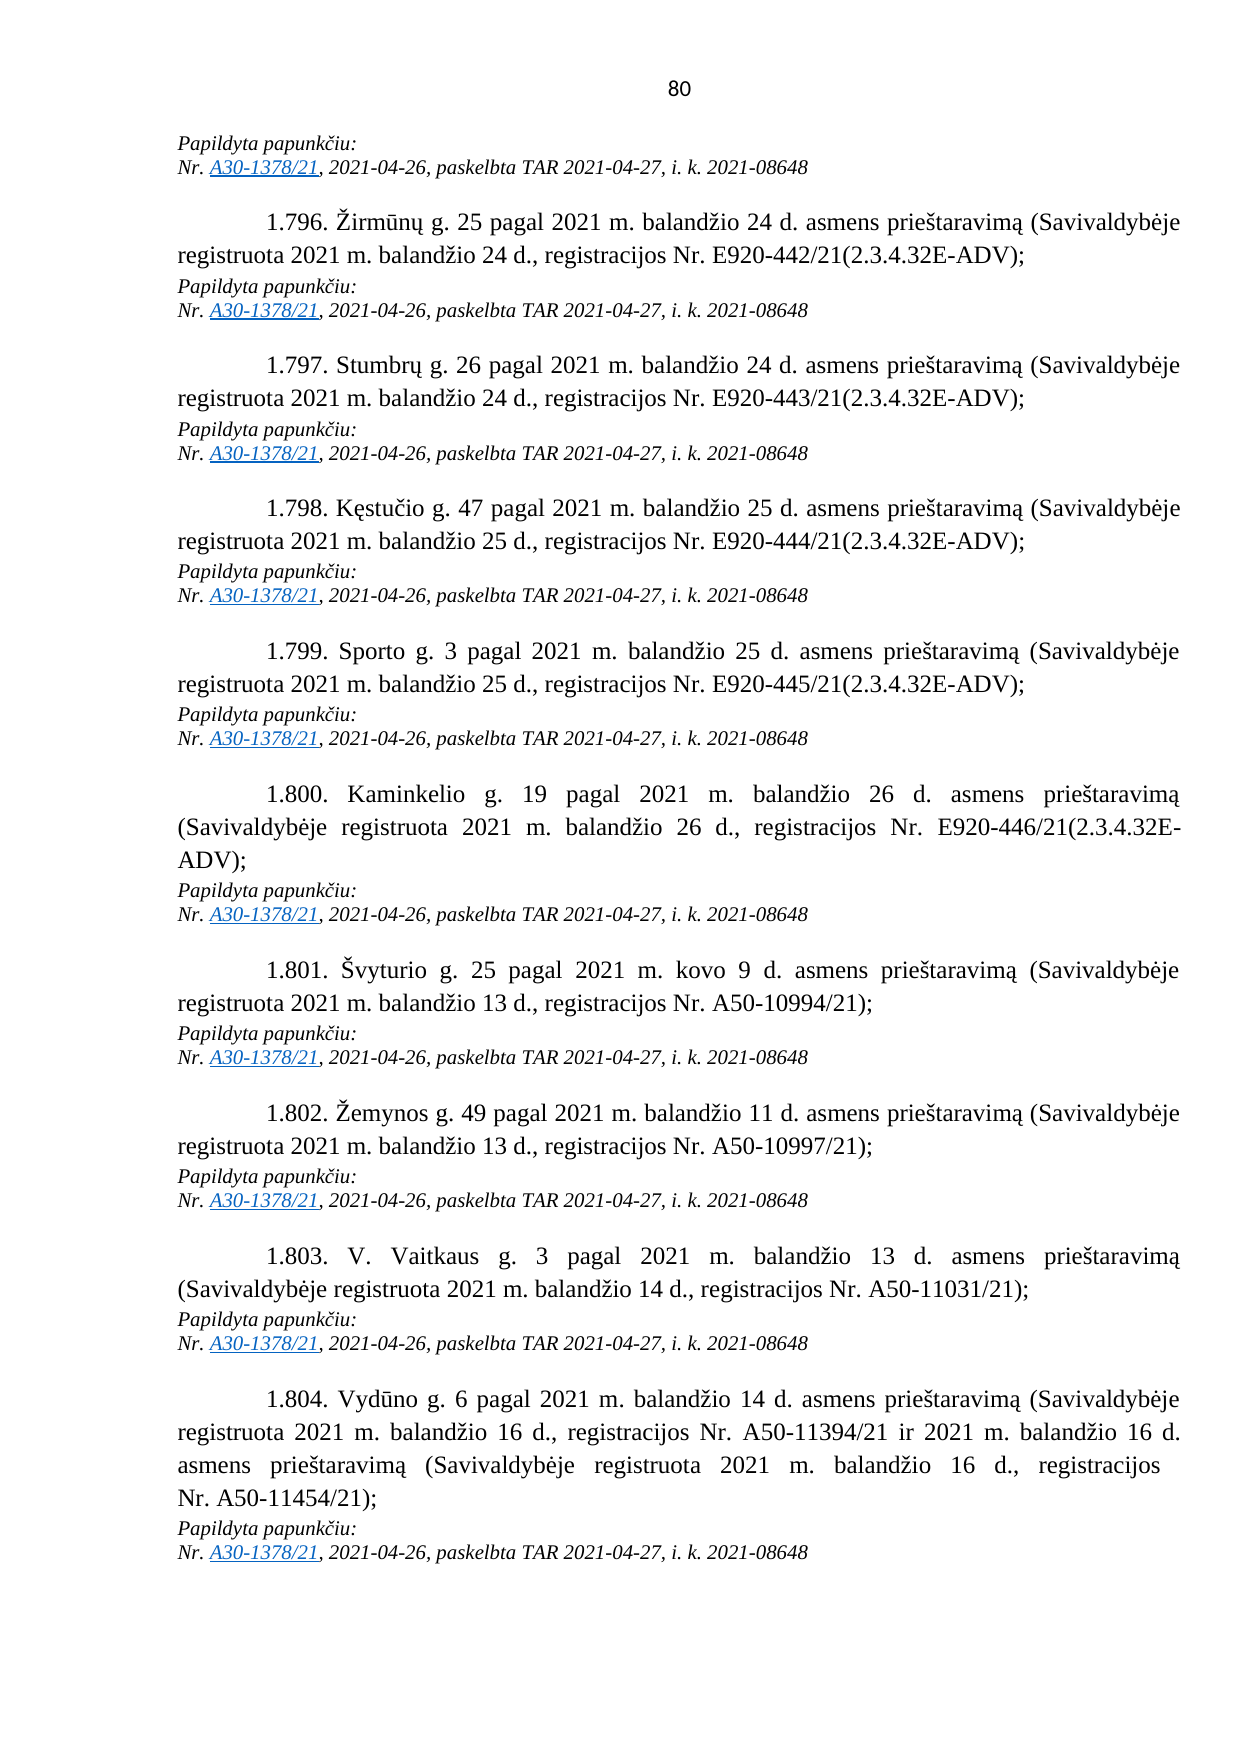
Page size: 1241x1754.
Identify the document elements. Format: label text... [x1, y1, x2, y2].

text 1.802. Žemynos g. 49 pagal 2021 m. balandžio 11 d. asmens prieštaravimą (Savivaldybėje registruota 2021 m. balandžio 13 d., registracijos Nr. A50-10997/21); [177, 1098, 1181, 1160]
text Papildyta papunkčiu: [177, 416, 1181, 441]
text 1.796. Žirmūnų g. 25 pagal 2021 m. balandžio 24 d. asmens prieštaravimą (Savivaldybėje registruota 2021 m. balandžio 24 d., registracijos Nr. E920-442/21(2.3.4.32E-ADV); [177, 207, 1181, 269]
text Papildyta papunkčiu: [177, 1164, 1181, 1188]
text Nr. A30-1378/21, 2021-04-26, paskelbta TAR 2021-04-27, i. k. 2021-08648 [177, 1188, 1181, 1212]
text Nr. A30-1378/21, 2021-04-26, paskelbta TAR 2021-04-27, i. k. 2021-08648 [177, 1045, 1181, 1069]
text Nr. A30-1378/21, 2021-04-26, paskelbta TAR 2021-04-27, i. k. 2021-08648 [177, 441, 1181, 464]
text Nr. A30-1378/21, 2021-04-26, paskelbta TAR 2021-04-27, i. k. 2021-08648 [177, 155, 1181, 179]
text Nr. A30-1378/21, 2021-04-26, paskelbta TAR 2021-04-27, i. k. 2021-08648 [177, 1540, 1181, 1564]
text 1.803. V. Vaitkaus g. 3 pagal 2021 m. balandžio 13 d. asmens prieštaravimą (Savivaldybėje registruota 2021 m. balandžio 14 d., registracijos Nr. A50-11031/21); [177, 1241, 1181, 1303]
text 1.797. Stumbrų g. 26 pagal 2021 m. balandžio 24 d. asmens prieštaravimą (Savivaldybėje registruota 2021 m. balandžio 24 d., registracijos Nr. E920-443/21(2.3.4.32E-ADV); [177, 350, 1181, 412]
text Papildyta papunkčiu: [177, 702, 1181, 726]
text 1.798. Kęstučio g. 47 pagal 2021 m. balandžio 25 d. asmens prieštaravimą (Savivaldybėje registruota 2021 m. balandžio 25 d., registracijos Nr. E920-444/21(2.3.4.32E-ADV); [177, 493, 1181, 555]
text Nr. A30-1378/21, 2021-04-26, paskelbta TAR 2021-04-27, i. k. 2021-08648 [177, 583, 1181, 607]
text 1.804. Vydūno g. 6 pagal 2021 m. balandžio 14 d. asmens prieštaravimą (Savivaldybėje registruota 2021 m. balandžio 16 d., registracijos Nr. A50-11394/21 ir 2021 m. balandžio 16 d. asmens prieštaravimą (Savivaldybėje registruota 2021 m. balandžio 16 d., registracijos Nr. A50-11454/21); [177, 1384, 1181, 1512]
text Papildyta papunkčiu: [177, 1021, 1181, 1045]
text Papildyta papunkčiu: [177, 1307, 1181, 1331]
text 1.801. Švyturio g. 25 pagal 2021 m. kovo 9 d. asmens prieštaravimą (Savivaldybėje registruota 2021 m. balandžio 13 d., registracijos Nr. A50-10994/21); [177, 955, 1181, 1017]
text 1.800. Kaminkelio g. 19 pagal 2021 m. balandžio 26 d. asmens prieštaravimą (Savivaldybėje registruota 2021 m. balandžio 26 d., registracijos Nr. E920-446/21(2.3.4.32E-ADV); [177, 779, 1181, 874]
text 1.799. Sporto g. 3 pagal 2021 m. balandžio 25 d. asmens prieštaravimą (Savivaldybėje registruota 2021 m. balandžio 25 d., registracijos Nr. E920-445/21(2.3.4.32E-ADV); [177, 636, 1181, 698]
text Papildyta papunkčiu: [177, 878, 1181, 902]
text Nr. A30-1378/21, 2021-04-26, paskelbta TAR 2021-04-27, i. k. 2021-08648 [177, 902, 1181, 926]
text Nr. A30-1378/21, 2021-04-26, paskelbta TAR 2021-04-27, i. k. 2021-08648 [177, 1331, 1181, 1355]
text Nr. A30-1378/21, 2021-04-26, paskelbta TAR 2021-04-27, i. k. 2021-08648 [177, 726, 1181, 750]
text Papildyta papunkčiu: [177, 131, 1181, 155]
text Nr. A30-1378/21, 2021-04-26, paskelbta TAR 2021-04-27, i. k. 2021-08648 [177, 298, 1181, 322]
text Papildyta papunkčiu: [177, 559, 1181, 583]
text Papildyta papunkčiu: [177, 1516, 1181, 1540]
text Papildyta papunkčiu: [177, 273, 1181, 298]
